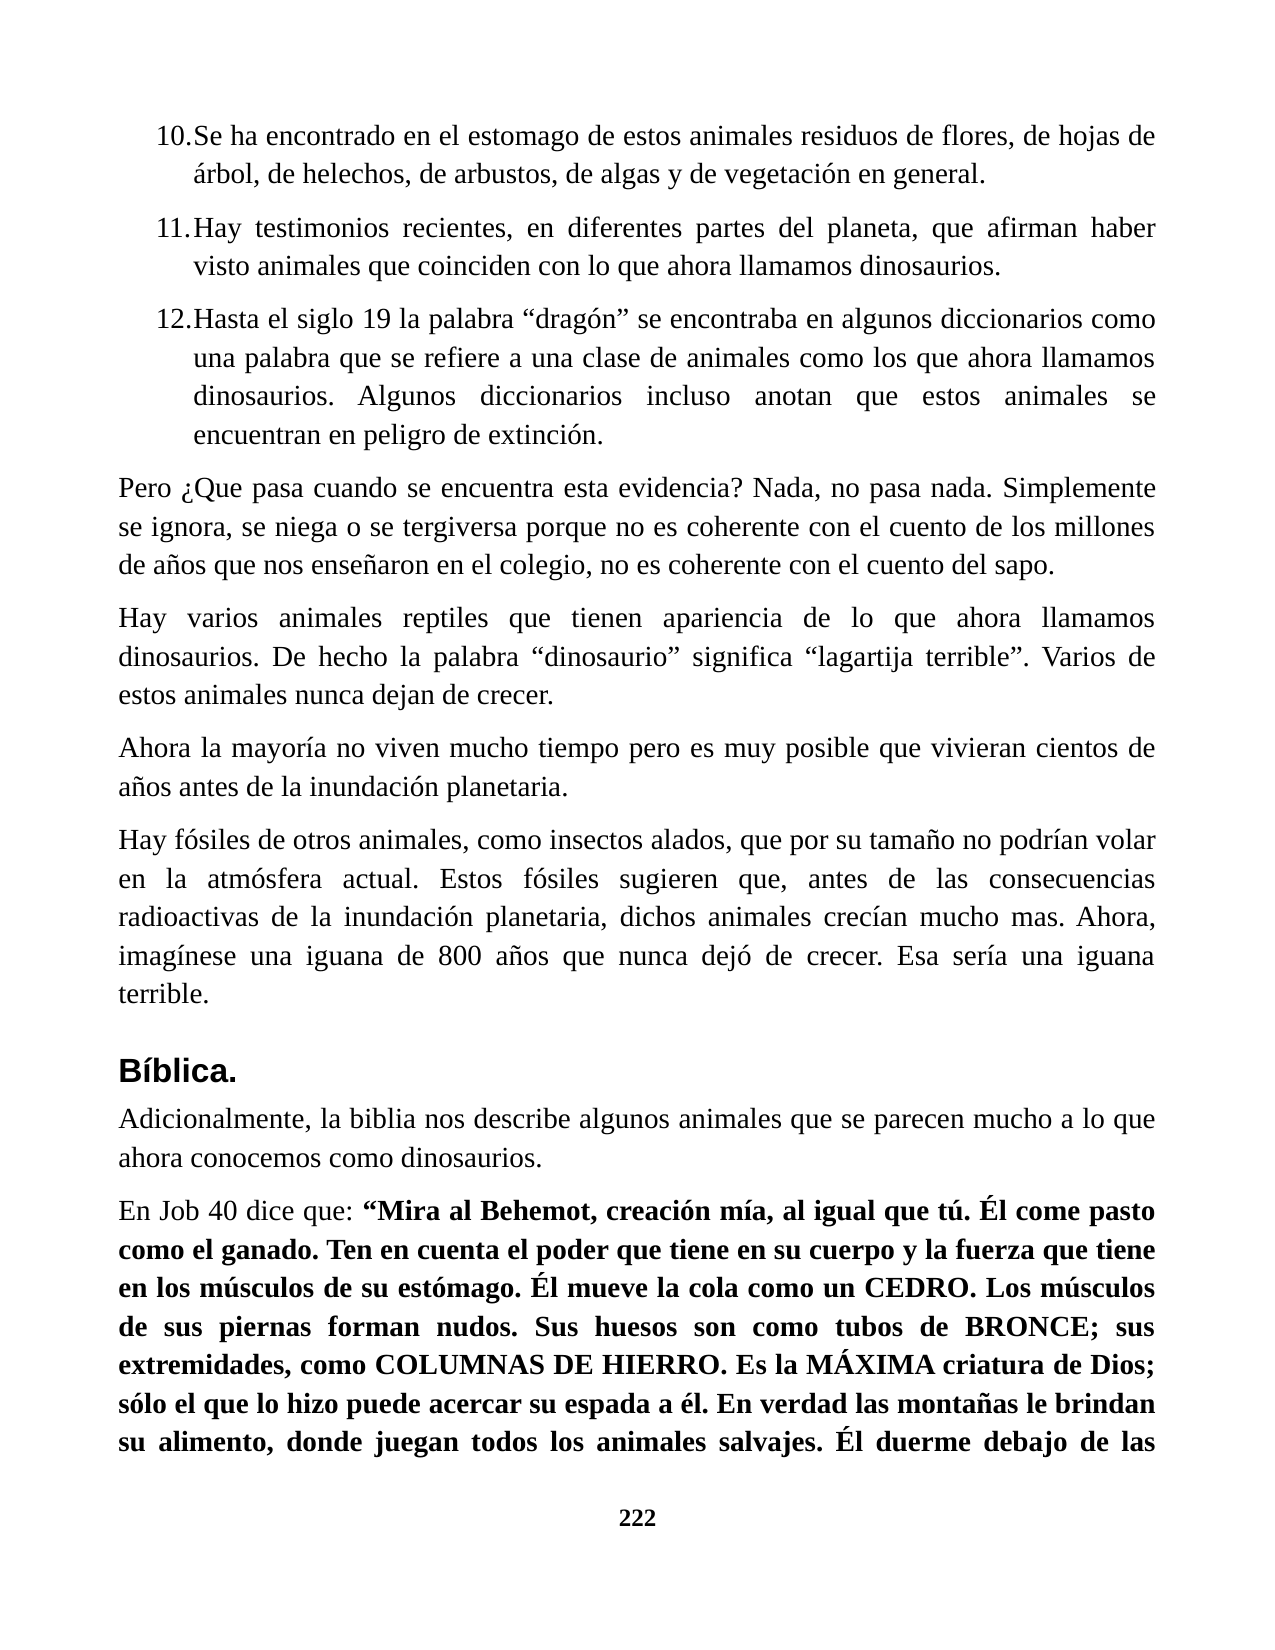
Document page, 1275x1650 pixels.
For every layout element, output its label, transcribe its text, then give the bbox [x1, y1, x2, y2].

text Pero ¿Que pasa cuando se encuentra esta evidencia? Nada, no pasa nada. Simplemente se ignora, se niega o se tergiversa porque no es coherente con el cuento de los millones de años que nos enseñaron en el colegio, no es coherente con el cuento del sapo. [118, 470, 1157, 581]
text Ahora la mayoría no viven mucho tiempo pero es muy posible que vivieran cientos de años antes de la inundación planetaria. [118, 731, 1157, 803]
list Hay testimonios recientes, en diferentes partes del planeta, que afirman haber visto animales que coinciden con lo que ahora llamamos dinosaurios. [156, 210, 1157, 282]
list Se ha encontrado en el estomago de estos animales residuos de flores, de hojas de árbol, de helechos, de arbustos, de algas y de vegetación en general. [156, 118, 1157, 190]
text Hay varios animales reptiles que tienen apariencia de lo que ahora llamamos dinosaurios. De hecho la palabra “dinosaurio” significa “lagartija terrible”. Varios de estos animales nunca dejan de crecer. [118, 600, 1157, 711]
text En Job 40 dice que: “Mira al Behemot, creación mía, al igual que tú. Él come pasto como el ganado. Ten en cuenta el poder que tiene en su cuerpo y la fuerza que tiene en los músculos de su estómago. Él mueve la cola como un CEDRO. Los músculos de sus piernas forman nudos. Sus huesos son como tubos de BRONCE; sus extremidades, como COLUMNAS DE HIERRO. Es la MÁXIMA criatura de Dios; sólo el que lo hizo puede acercar su espada a él. En verdad las montañas le brindan su alimento, donde juegan todos los animales salvajes. Él duerme debajo de las [118, 1193, 1157, 1458]
text Adicionalmente, la biblia nos describe algunos animales que se parecen mucho a lo que ahora conocemos como dinosaurios. [118, 1102, 1157, 1174]
subtitle Bíblica. [118, 1050, 1157, 1089]
list Hasta el siglo 19 la palabra “dragón” se encontraba en algunos diccionarios como una palabra que se refiere a una clase de animales como los que ahora llamamos dinosaurios. Algunos diccionarios incluso anotan que estos animales se encuentran en peligro de extinción. [156, 301, 1157, 451]
text Hay fósiles de otros animales, como insectos alados, que por su tamaño no podrían volar en la atmósfera actual. Estos fósiles sugieren que, antes de las consecuencias radioactivas de la inundación planetaria, dichos animales crecían mucho mas. Ahora, imagínese una iguana de 800 años que nunca dejó de crecer. Esa sería una iguana terrible. [118, 822, 1157, 1010]
